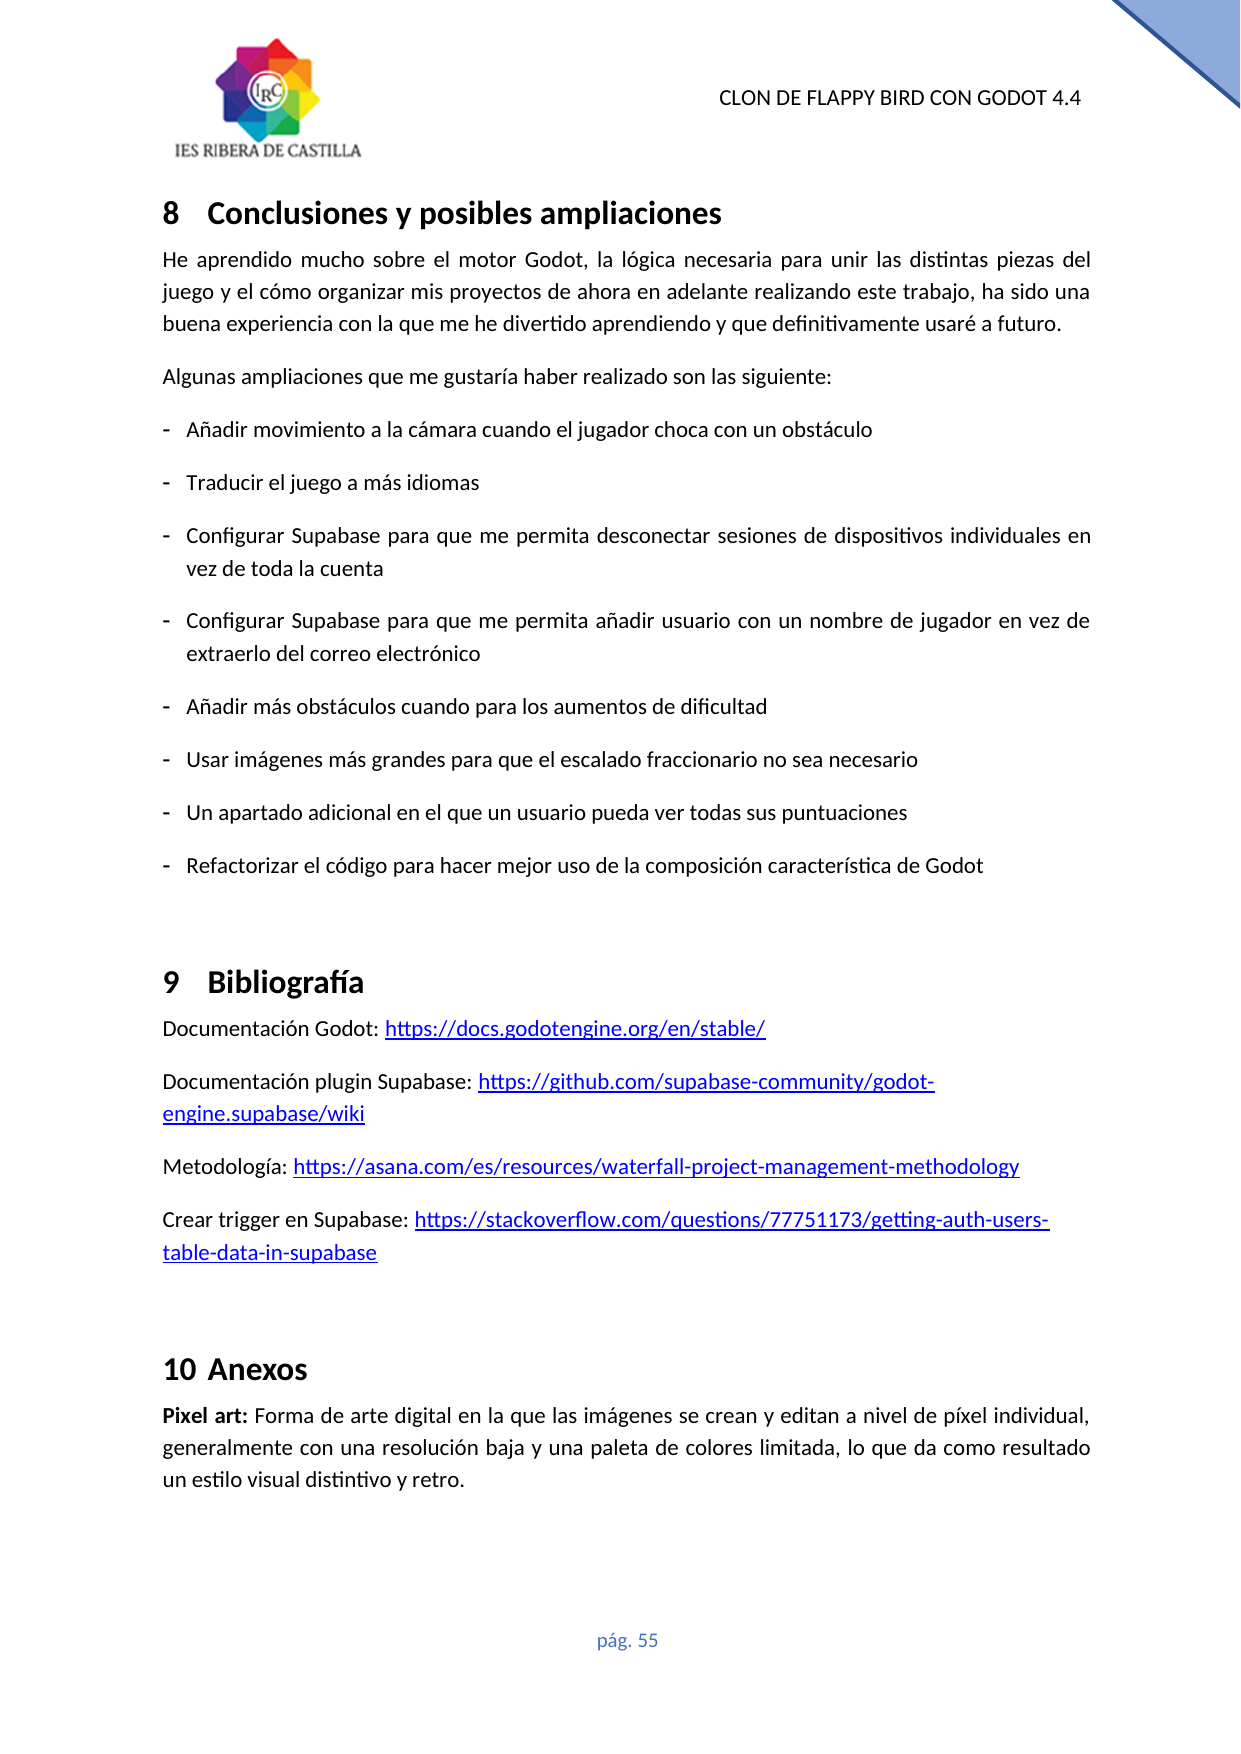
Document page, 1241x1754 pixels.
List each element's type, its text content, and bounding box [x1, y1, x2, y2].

list Configurar Supabase para que me permita desconectar sesiones de dispositivos individuales en vez de toda la cuenta [162, 521, 1093, 582]
list Un apartado adicional en el que un usuario pueda ver todas sus puntuaciones [162, 798, 1093, 826]
list Refactorizar el código para hacer mejor uso de la composición característica de Godot [162, 851, 1093, 879]
text Pixel art: Forma de arte digital en la que las imágenes se crean y editan a nivel de píxel individual, generalmente con una resolución baja y una paleta de colores limitada, lo que da como resultado un estilo visual distintivo y retro. [162, 1401, 1093, 1493]
text Algunas ampliaciones que me gustaría haber realizado son las siguiente: [162, 362, 1093, 390]
picture [173, 29, 366, 164]
list Configurar Supabase para que me permita añadir usuario con un nombre de jugador en vez de extraerlo del correo electrónico [162, 607, 1093, 667]
text He aprendido mucho sobre el motor Godot, la lógica necesaria para unir las distintas piezas del juego y el cómo organizar mis proyectos de ahora en adelante realizando este trabajo, ha sido una buena experiencia con la que me he divertido aprendiendo y que definitivamente usaré a futuro. [162, 245, 1093, 337]
text Documentación Godot: https://docs.godotengine.org/en/stable/ [162, 1014, 1093, 1042]
list Añadir más obstáculos cuando para los aumentos de dificultad [162, 692, 1093, 720]
list Traducir el juego a más idiomas [162, 468, 1093, 496]
text Documentación plugin Supabase: https://github.com/supabase-community/godot-engine.supabase/wiki [162, 1067, 1093, 1127]
list Usar imágenes más grandes para que el escalado fraccionario no sea necesario [162, 745, 1093, 773]
text Metodología: https://asana.com/es/resources/waterfall-project-management-methodology [162, 1152, 1093, 1180]
subtitle Bibliografía [162, 961, 1093, 1002]
text Crear trigger en Supabase: https://stackoverflow.com/questions/77751173/getting-auth-users-table-data-in-supabase [162, 1205, 1093, 1266]
subtitle Anexos [162, 1348, 1093, 1388]
subtitle Conclusiones y posibles ampliaciones [162, 192, 1093, 233]
list Añadir movimiento a la cámara cuando el jugador choca con un obstáculo [162, 415, 1093, 443]
